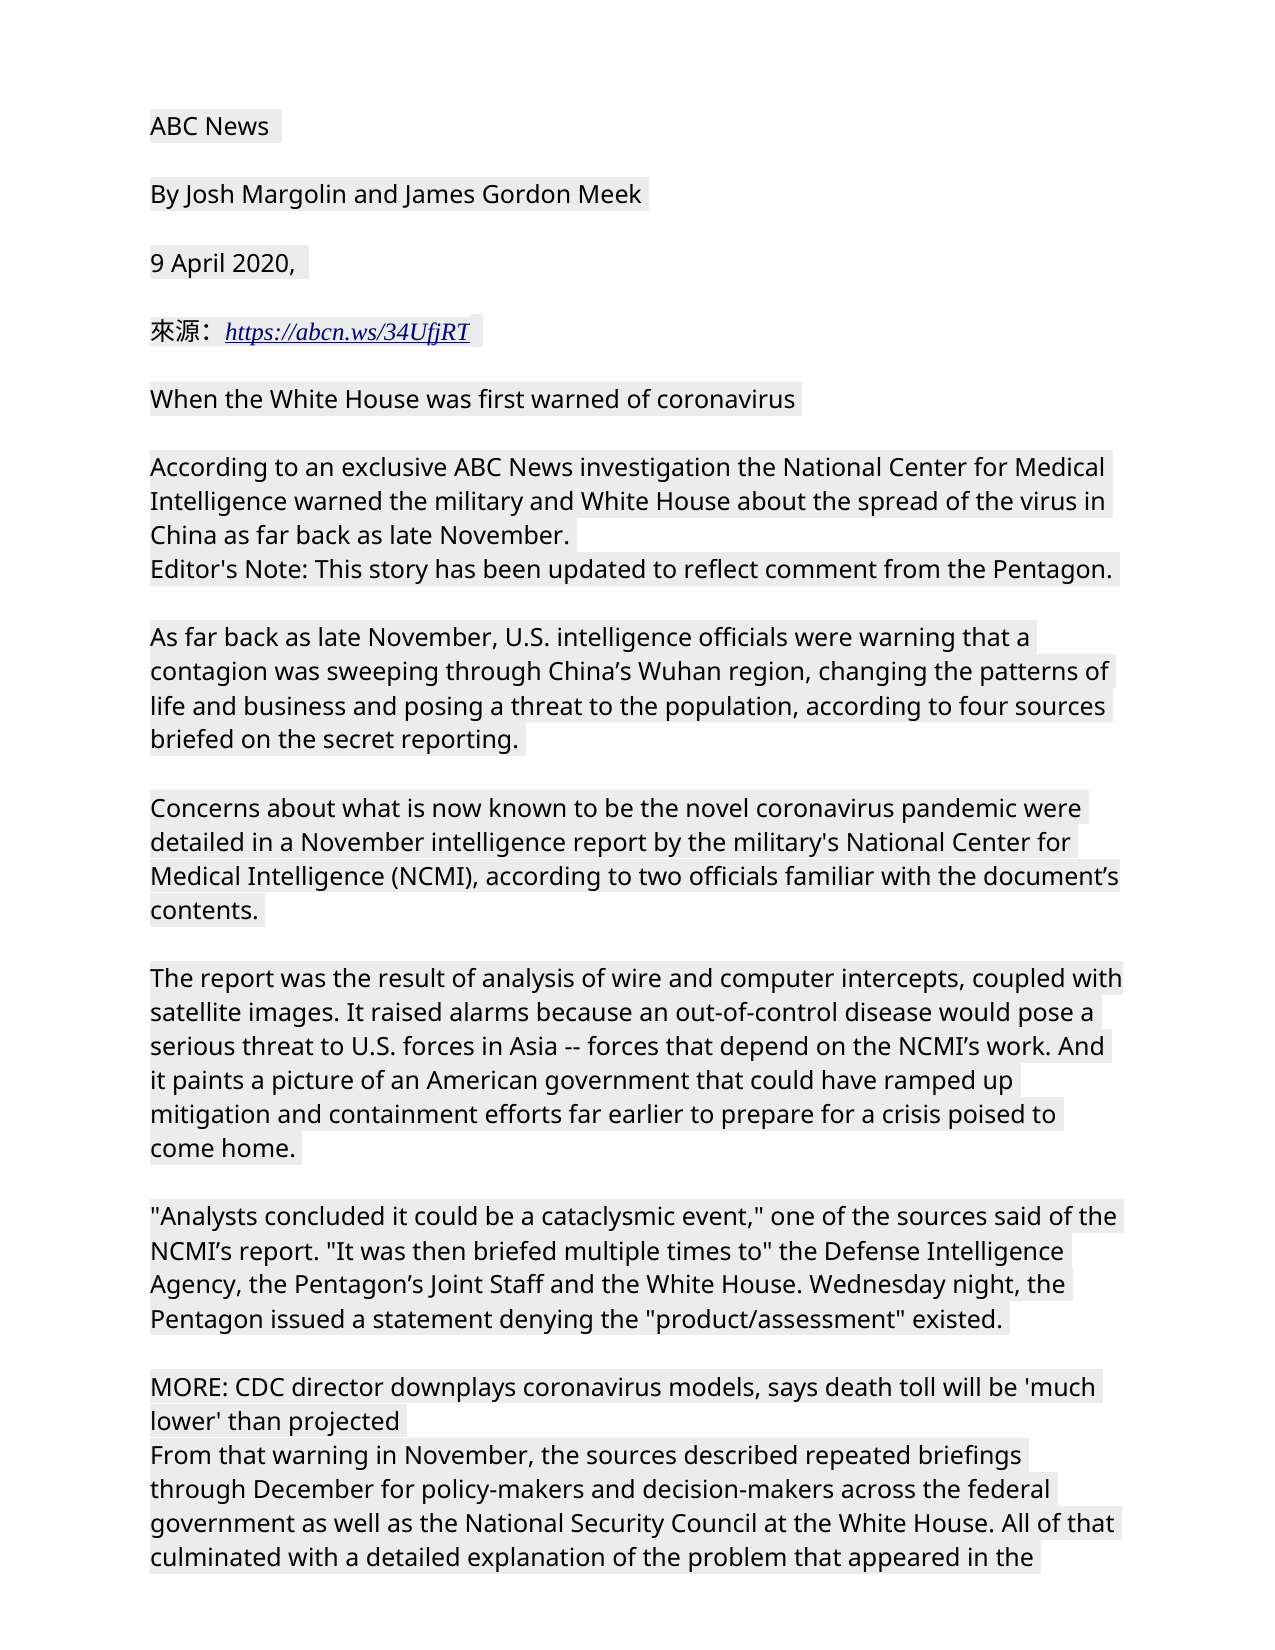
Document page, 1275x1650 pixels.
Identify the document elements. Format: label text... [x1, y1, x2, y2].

text ABC News By Josh Margolin and James Gordon Meek 9 April 2020, 來源：https://abcn.ws/34UfjRT When the White House was first warned of coronavirus According to an exclusive ABC News investigation the National Center for Medical Intelligence warned the military and White House about the spread of the virus in China as far back as late November. Editor's Note: This story has been updated to reflect comment from the Pentagon. As far back as late November, U.S. intelligence officials were warning that a contagion was sweeping through China’s Wuhan region, changing the patterns of life and business and posing a threat to the population, according to four sources briefed on the secret reporting. Concerns about what is now known to be the novel coronavirus pandemic were detailed in a November intelligence report by the military's National Center for Medical Intelligence (NCMI), according to two officials familiar with the document’s contents. The report was the result of analysis of wire and computer intercepts, coupled with satellite images. It raised alarms because an out-of-control disease would pose a serious threat to U.S. forces in Asia -- forces that depend on the NCMI’s work. And it paints a picture of an American government that could have ramped up mitigation and containment efforts far earlier to prepare for a crisis poised to come home. "Analysts concluded it could be a cataclysmic event," one of the sources said of the NCMI’s report. "It was then briefed multiple times to" the Defense Intelligence Agency, the Pentagon’s Joint Staff and the White House. Wednesday night, the Pentagon issued a statement denying the "product/assessment" existed. MORE: CDC director downplays coronavirus models, says death toll will be 'much lower' than projected From that warning in November, the sources described repeated briefings through December for policy-makers and decision-makers across the federal government as well as the National Security Council at the White House. All of that culminated with a detailed explanation of the problem that appeared in the [150, 75, 1125, 1574]
